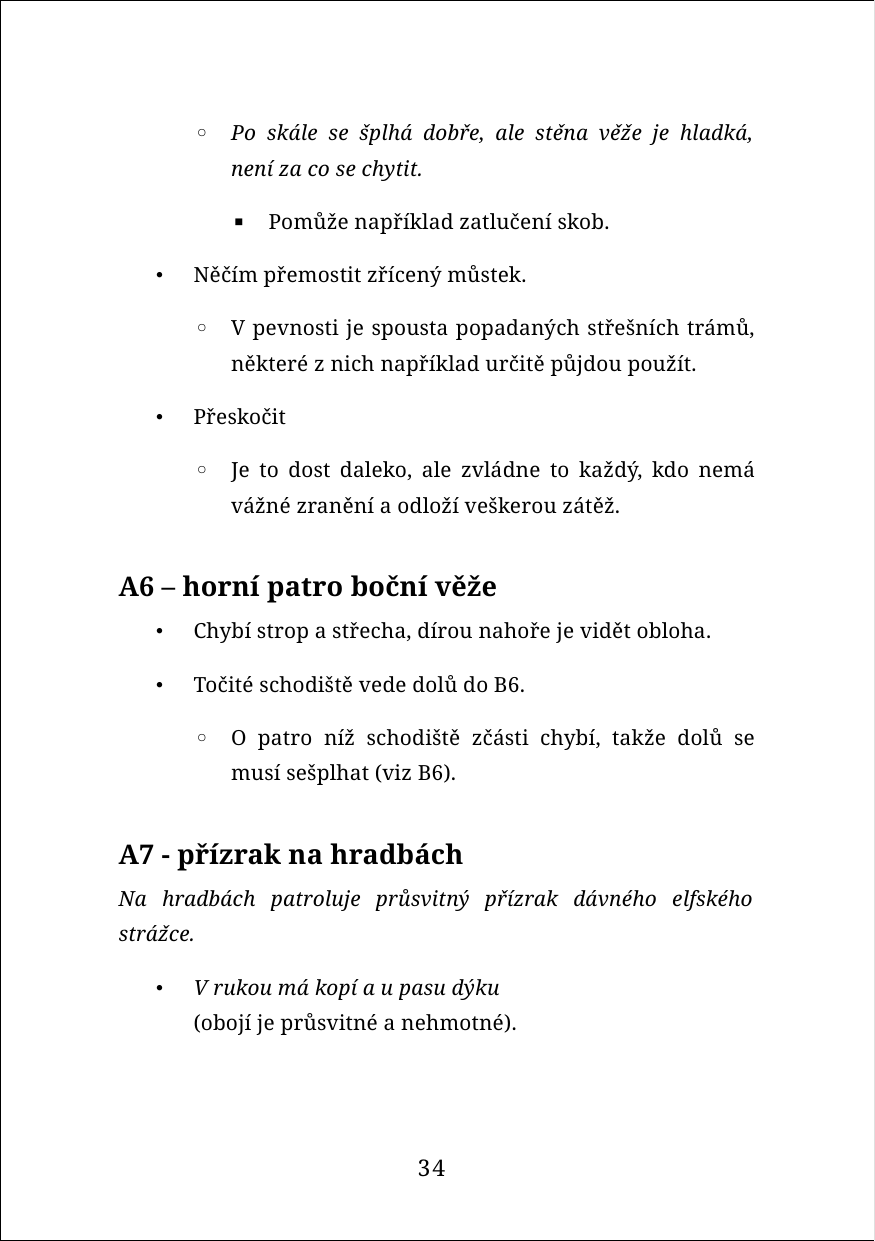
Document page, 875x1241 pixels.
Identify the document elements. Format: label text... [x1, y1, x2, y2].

list Chybí strop a střecha, dírou nahoře je vidět obloha. [156, 616, 756, 645]
subtitle A7 - přízrak na hradbách [118, 835, 756, 872]
list Je to dost daleko, ale zvládne to každý, kdo nemá vážné zranění a odloží veškerou zátěž. [193, 455, 756, 519]
subtitle A6 – horní patro boční věže [118, 568, 756, 605]
list V pevnosti je spousta popadaných střešních trámů, některé z nich například určitě půjdou použít. [193, 313, 756, 377]
list Přeskočit [156, 402, 756, 431]
list Pomůže například zatlučení skob. [231, 207, 756, 235]
list Točité schodiště vede dolů do B6. [156, 670, 756, 698]
list Po skále se šplhá dobře, ale stěna věže je hladká, není za co se chytit. [193, 118, 756, 182]
list V rukou má kopí a u pasu dýku (obojí je průsvitné a nehmotné). [156, 973, 756, 1037]
text Na hradbách patroluje průsvitný přízrak dávného elfského strážce. [118, 884, 756, 948]
list O patro níž schodiště zčásti chybí, takže dolů se musí sešplhat (viz B6). [193, 723, 756, 787]
list Něčím přemostit zřícený můstek. [156, 260, 756, 289]
